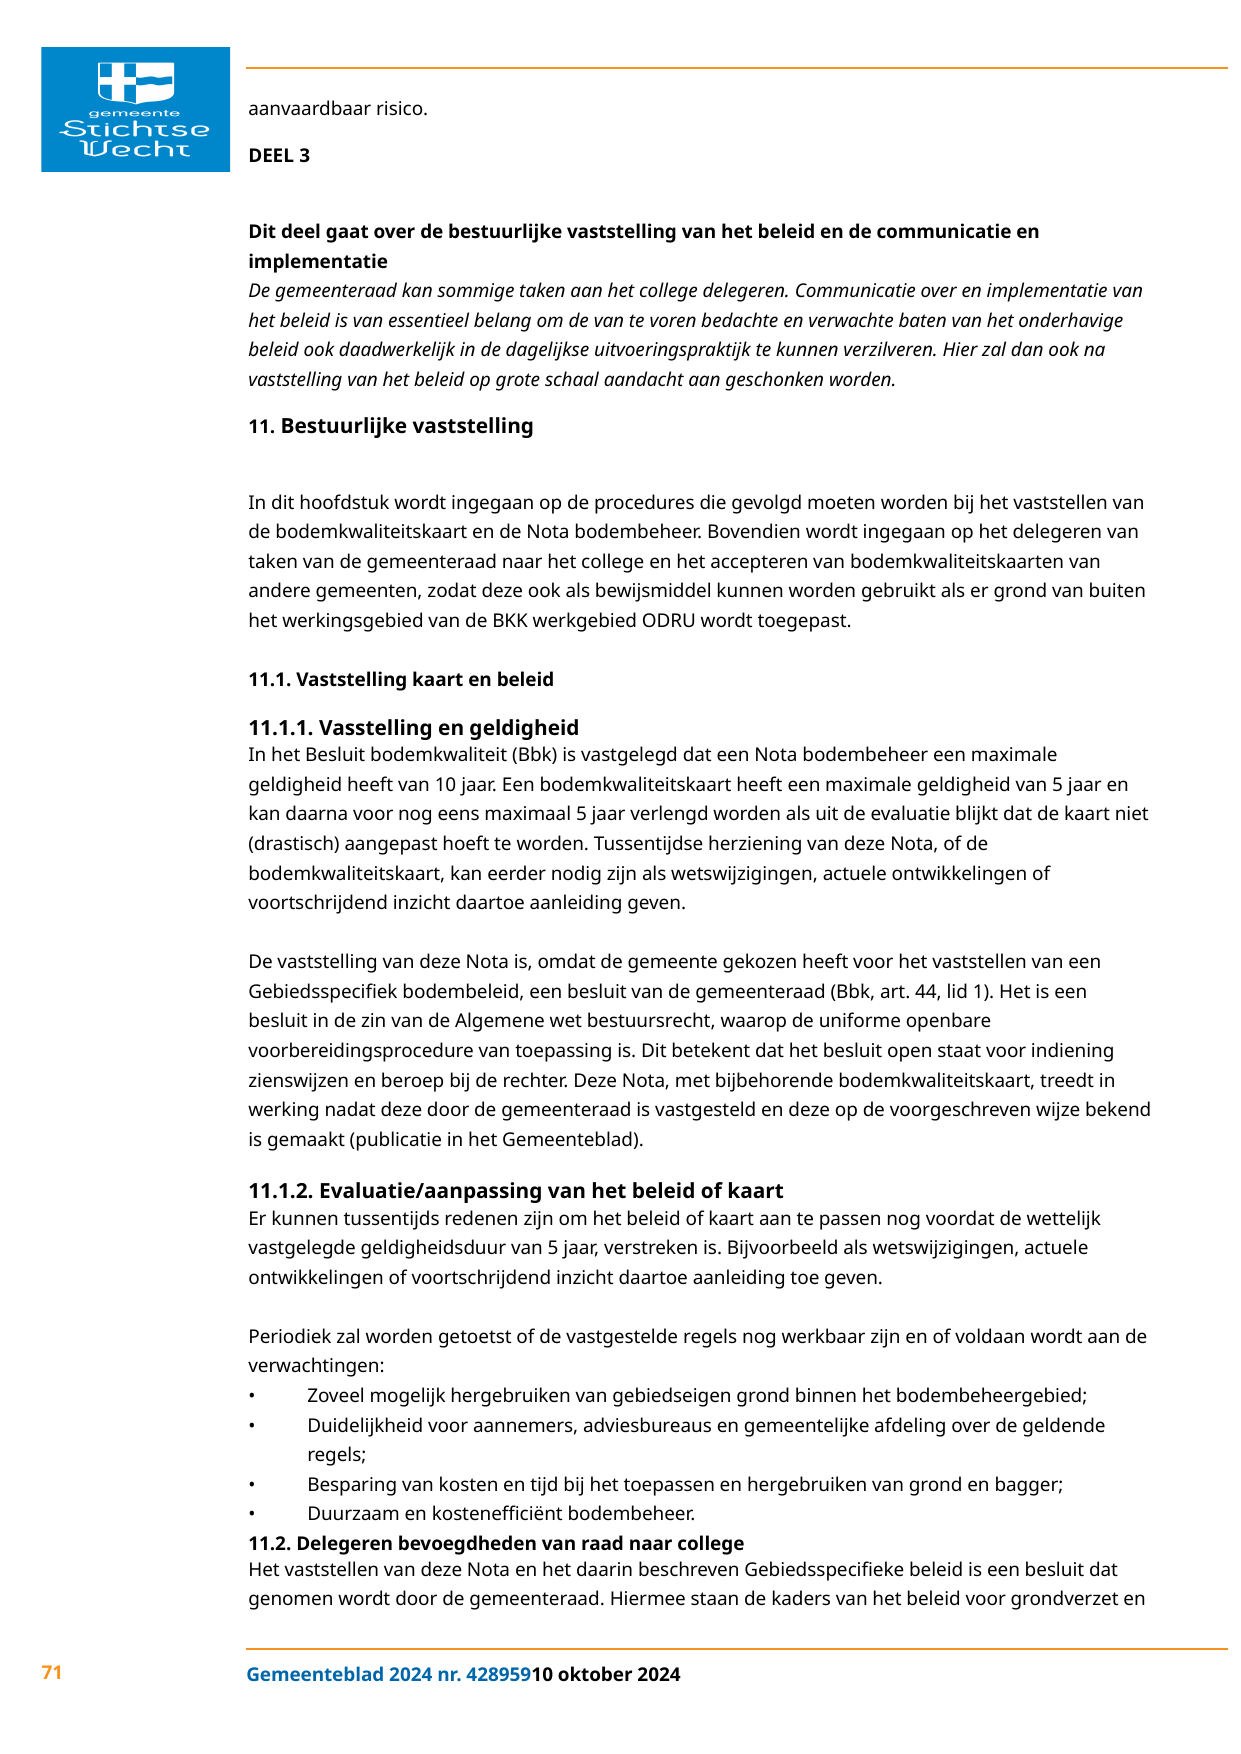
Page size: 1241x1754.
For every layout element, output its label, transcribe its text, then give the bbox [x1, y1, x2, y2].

text aanvaardbaar risico. [248, 95, 1152, 121]
text In dit hoofdstuk wordt ingegaan op de procedures die gevolgd moeten worden bij het vaststellen van de bodemkwaliteitskaart en de Nota bodembeheer. Bovendien wordt ingegaan op het delegeren van taken van de gemeenteraad naar het college en het accepteren van bodemkwaliteitskaarten van andere gemeenten, zodat deze ook als bewijsmiddel kunnen worden gebruikt als er grond van buiten het werkingsgebied van de BKK werkgebied ODRU wordt toegepast. [248, 489, 1152, 633]
text Periodiek zal worden getoetst of de vastgestelde regels nog werkbaar zijn en of voldaan wordt aan de verwachtingen: [248, 1323, 1152, 1378]
table_header Dit deel gaat over de bestuurlijke vaststelling van het beleid en de communicatie en implementatie De gemeenteraad kan sommige taken aan het college delegeren. Communicatie over en implementatie van het beleid is van essentieel belang om de van te voren bedachte en verwachte baten van het onderhavige beleid ook daadwerkelijk in de dagelijkse uitvoeringspraktijk te kunnen verzilveren. Hier zal dan ook na vaststelling van het beleid op grote schaal aandacht aan geschonken worden. [248, 218, 1152, 392]
text 11. Bestuurlijke vaststelling [248, 411, 1152, 439]
text De vaststelling van deze Nota is, omdat de gemeente gekozen heeft voor het vaststellen van een Gebiedsspecifiek bodembeleid, een besluit van de gemeenteraad (Bbk, art. 44, lid 1). Het is een besluit in de zin van de Algemene wet bestuursrecht, waarop de uniforme openbare voorbereidingsprocedure van toepassing is. Dit betekent dat het besluit open staat voor indiening zienswijzen en beroep bij de rechter. Deze Nota, met bijbehorende bodemkwaliteitskaart, treedt in werking nadat deze door de gemeenteraad is vastgesteld en deze op de voorgeschreven wijze bekend is gemaakt (publicatie in het Gemeenteblad). [248, 948, 1152, 1152]
list Duidelijkheid voor aannemers, adviesbureaus en gemeentelijke afdeling over de geldende regels; [248, 1412, 1152, 1467]
text 11.1. Vaststelling kaart en beleid [248, 666, 1152, 692]
text Het vaststellen van deze Nota en het daarin beschreven Gebiedsspecifieke beleid is een besluit dat genomen wordt door de gemeenteraad. Hiermee staan de kaders van het beleid voor grondverzet en [248, 1556, 1152, 1611]
text DEEL 3 [248, 140, 1152, 169]
text Er kunnen tussentijds redenen zijn om het beleid of kaart aan te passen nog voordat de wettelijk vastgelegde geldigheidsduur van 5 jaar, verstreken is. Bijvoorbeeld als wetswijzigingen, actuele ontwikkelingen of voortschrijdend inzicht daartoe aanleiding toe geven. [248, 1205, 1152, 1290]
picture [99, 63, 135, 101]
list Besparing van kosten en tijd bij het toepassen en hergebruiken van grond en bagger; [248, 1471, 1152, 1497]
list Zoveel mogelijk hergebruiken van gebiedseigen grond binnen het bodembeheergebied; [248, 1382, 1152, 1408]
text In het Besluit bodemkwaliteit (Bbk) is vastgelegd dat een Nota bodembeheer een maximale geldigheid heeft van 10 jaar. Een bodemkwaliteitskaart heeft een maximale geldigheid van 5 jaar en kan daarna voor nog eens maximaal 5 jaar verlengd worden als uit de evaluatie blijkt dat de kaart niet (drastisch) aangepast hoeft te worden. Tussentijdse herziening van deze Nota, of de bodemkwaliteitskaart, kan eerder nodig zijn als wetswijzigingen, actuele ontwikkelingen of voortschrijdend inzicht daartoe aanleiding geven. [248, 741, 1152, 915]
picture [137, 63, 174, 103]
list Duurzaam en kostenefficiënt bodembeheer. [248, 1501, 1152, 1526]
text 11.1.1. Vasstelling en geldigheid [248, 713, 1152, 741]
text 11.2. Delegeren bevoegdheden van raad naar college [248, 1530, 1152, 1556]
text 11.1.2. Evaluatie/aanpassing van het beleid of kaart [248, 1176, 1152, 1205]
